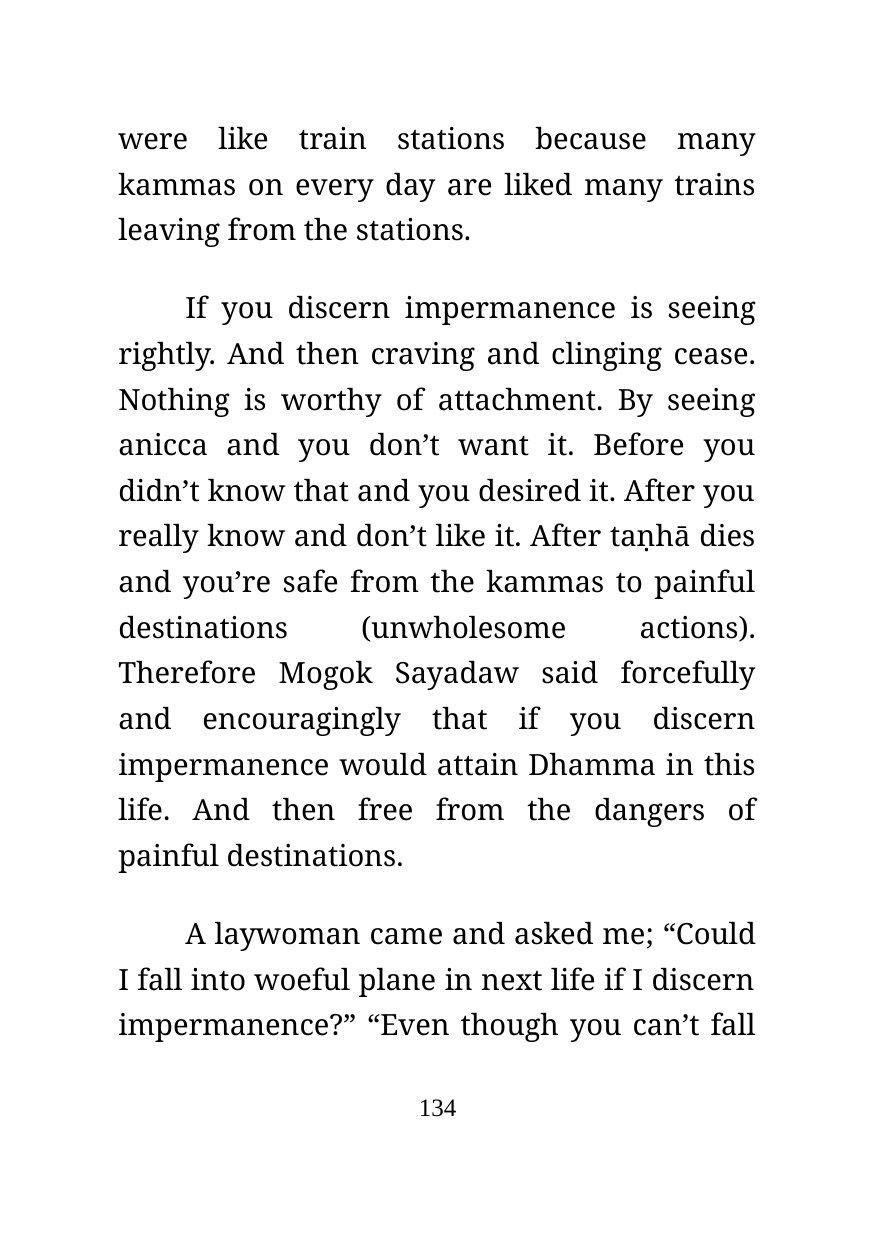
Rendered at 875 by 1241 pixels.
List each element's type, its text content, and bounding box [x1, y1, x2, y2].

text If you discern impermanence is seeing rightly. And then craving and clinging cease. Nothing is worthy of attachment. By seeing anicca and you don’t want it. Before you didn’t know that and you desired it. After you really know and don’t like it. After taṇhā dies and you’re safe from the kammas to painful destinations (unwholesome actions). Therefore Mogok Sayadaw said forcefully and encouragingly that if you discern impermanence would attain Dhamma in this life. And then free from the dangers of painful destinations. [118, 287, 756, 875]
text were like train stations because many kammas on every day are liked many trains leaving from the stations. [118, 118, 756, 249]
text A laywoman came and asked me; “Could I fall into woeful plane in next life if I discern impermanence?” “Even though you can’t fall [118, 913, 756, 1044]
